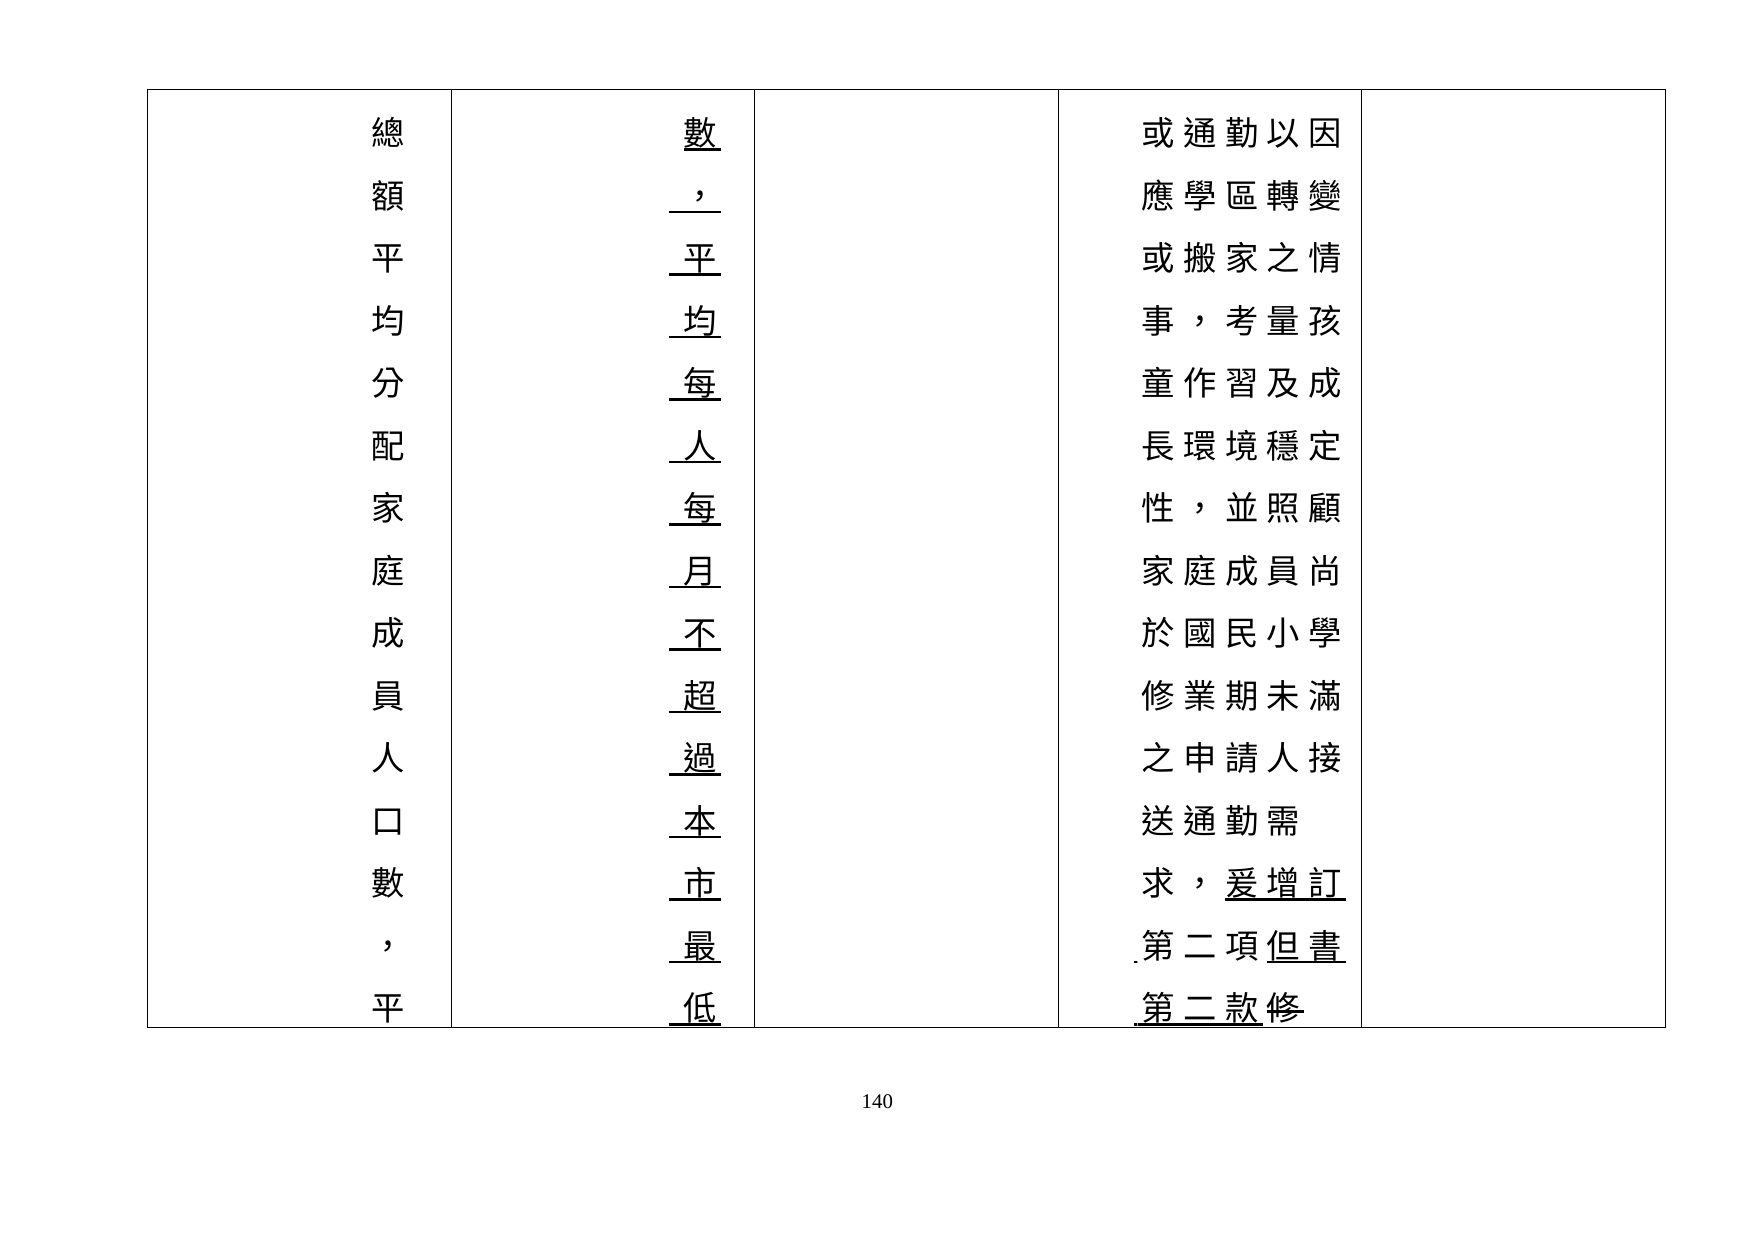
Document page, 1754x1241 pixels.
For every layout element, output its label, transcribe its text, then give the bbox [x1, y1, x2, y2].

table_cell 數，平均每人每月不超過本市最低 [452, 90, 754, 1027]
table_cell 總額平均分配家庭成員人口數，平 [148, 90, 451, 1027]
table_cell [1362, 90, 1665, 1027]
table_cell [755, 90, 1058, 1027]
table_cell 或通勤以因應學區轉變或搬家之情事，考量孩童作習及成長環境穩定性，並照顧家庭成員尚於國民小學修業期未滿之申請人接送通勤需求，爰增訂第二項但書第二款修 [1059, 90, 1361, 1027]
